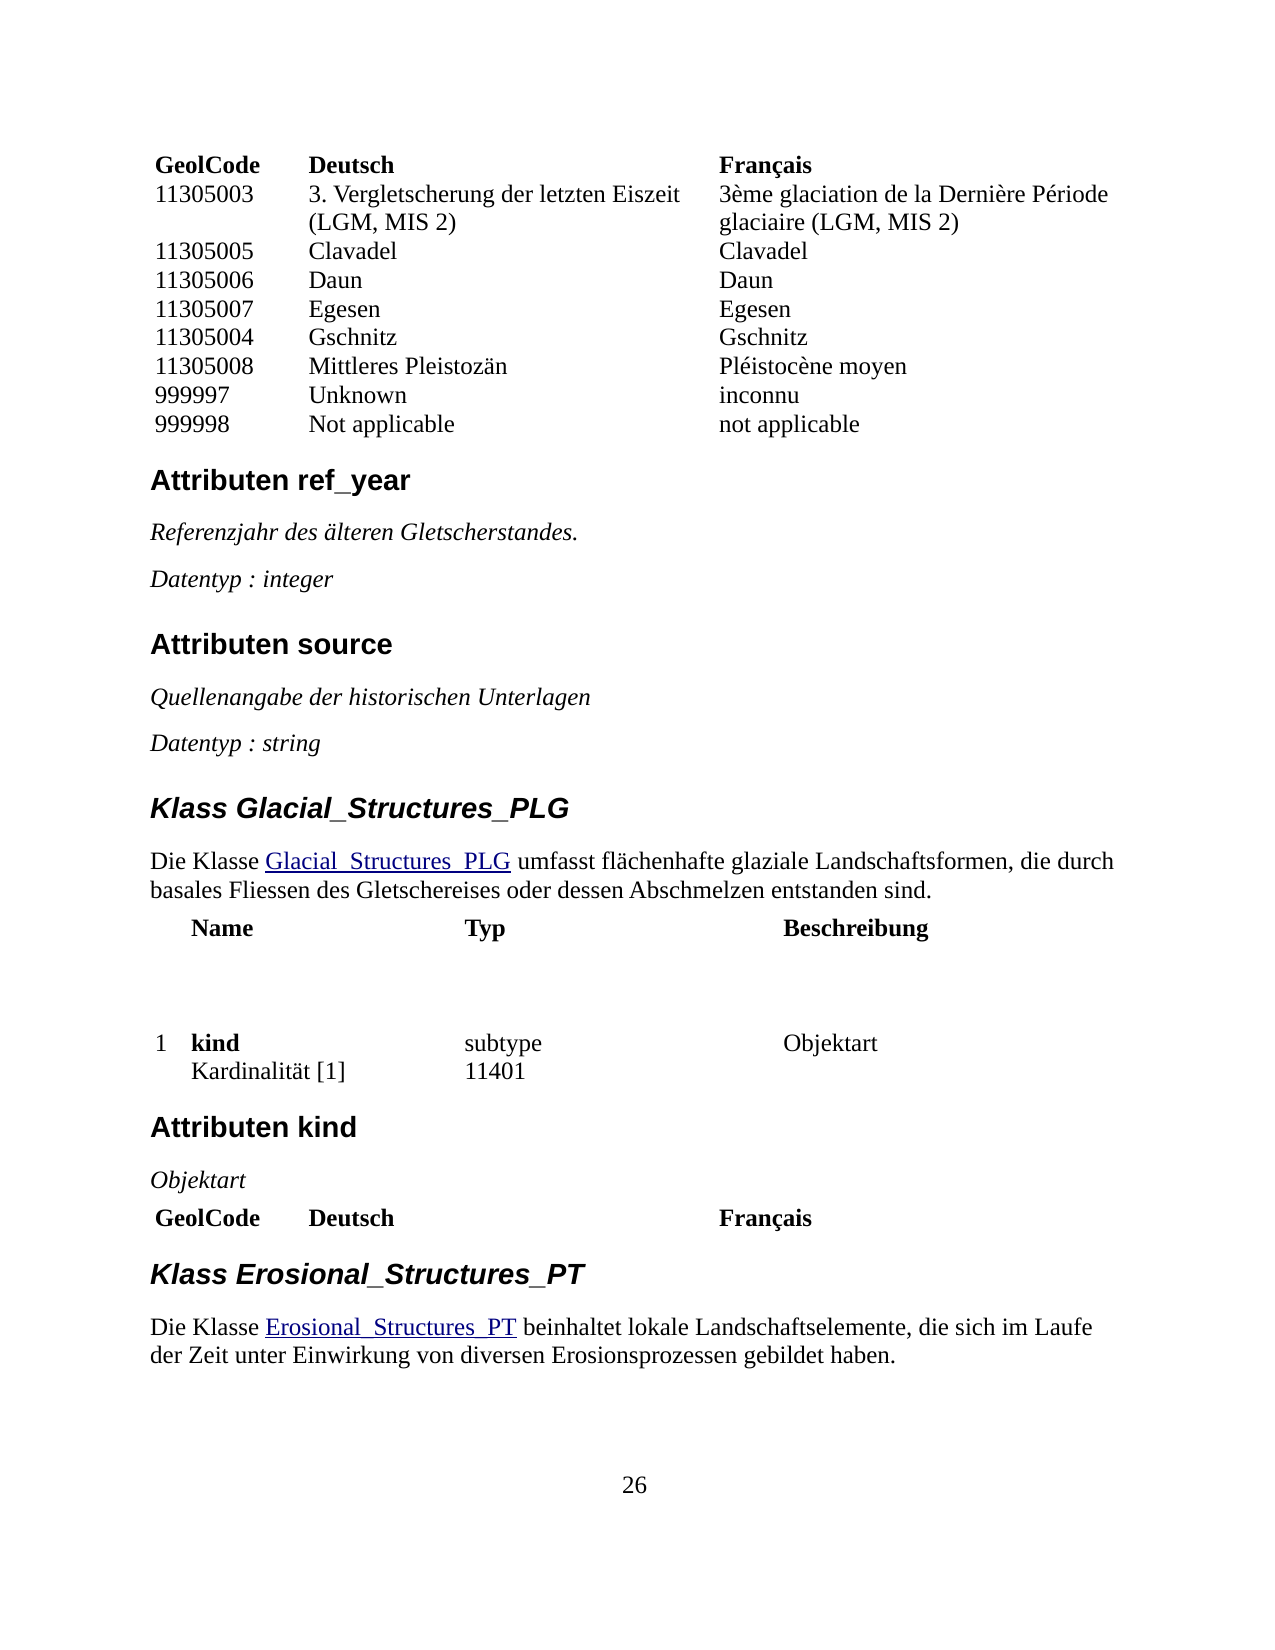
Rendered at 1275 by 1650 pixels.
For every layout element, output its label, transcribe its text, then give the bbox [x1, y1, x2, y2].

table_cell subtype [460, 1028, 779, 1056]
table_cell 999997 [150, 380, 304, 409]
table_cell Mittleres Pleistozän [304, 351, 714, 380]
table_header [150, 913, 186, 1028]
table_cell Gschnitz [714, 323, 1125, 351]
table_cell Objektart [779, 1028, 1125, 1056]
text Datentyp : string [150, 728, 1125, 757]
text Objektart [150, 1165, 1125, 1194]
table_cell 999998 [150, 409, 304, 437]
text Quellenangabe der historischen Unterlagen [150, 682, 1125, 711]
table_cell 1 [150, 1028, 186, 1056]
table_header Typ [460, 913, 779, 1028]
table_header Deutsch [304, 150, 714, 179]
table_cell Gschnitz [304, 323, 714, 351]
subtitle Klass Glacial_Structures_PLG [150, 791, 1125, 825]
table_cell 11401 [460, 1056, 779, 1085]
table_cell 11305005 [150, 236, 304, 265]
table_cell Clavadel [714, 236, 1125, 265]
text Die Klasse Glacial_Structures_PLG umfasst flächenhafte glaziale Landschaftsformen, die durch basales Fliessen des Gletschereises oder dessen Abschmelzen entstanden sind. [150, 846, 1125, 904]
table_cell Pléistocène moyen [714, 351, 1125, 380]
table_cell not applicable [714, 409, 1125, 437]
table_cell 11305007 [150, 294, 304, 322]
text Die Klasse Erosional_Structures_PT beinhaltet lokale Landschaftselemente, die sich im Laufe der Zeit unter Einwirkung von diversen Erosionsprozessen gebildet haben. [150, 1312, 1125, 1369]
table_cell 11305006 [150, 265, 304, 294]
table_cell Daun [714, 265, 1125, 294]
table_header Name [186, 913, 460, 1028]
table_cell inconnu [714, 380, 1125, 409]
subtitle Attributen ref_year [150, 462, 1125, 496]
table_cell 3. Vergletscherung der letzten Eiszeit (LGM, MIS 2) [304, 179, 714, 236]
subtitle Klass Erosional_Structures_PT [150, 1257, 1125, 1290]
subtitle Attributen source [150, 627, 1125, 660]
table_cell [150, 1056, 186, 1085]
table_cell Unknown [304, 380, 714, 409]
table_cell Not applicable [304, 409, 714, 437]
table_cell Clavadel [304, 236, 714, 265]
table_cell 11305008 [150, 351, 304, 380]
table_header Français [714, 150, 1125, 179]
table_header Français [714, 1203, 1125, 1232]
table_cell Egesen [714, 294, 1125, 322]
table_cell 11305004 [150, 323, 304, 351]
table_header GeolCode [150, 150, 304, 179]
table_cell Kardinalität [1] [186, 1056, 460, 1085]
table_header Deutsch [304, 1203, 714, 1232]
text Referenzjahr des älteren Gletscherstandes. [150, 517, 1125, 546]
table_cell Egesen [304, 294, 714, 322]
table_cell 3ème glaciation de la Dernière Période glaciaire (LGM, MIS 2) [714, 179, 1125, 236]
table_header GeolCode [150, 1203, 304, 1232]
table_cell [779, 1056, 1125, 1085]
table_header Beschreibung [779, 913, 1125, 1028]
subtitle Attributen kind [150, 1110, 1125, 1144]
text Datentyp : integer [150, 564, 1125, 593]
table_cell Daun [304, 265, 714, 294]
table_cell 11305003 [150, 179, 304, 236]
table_cell kind [186, 1028, 460, 1056]
